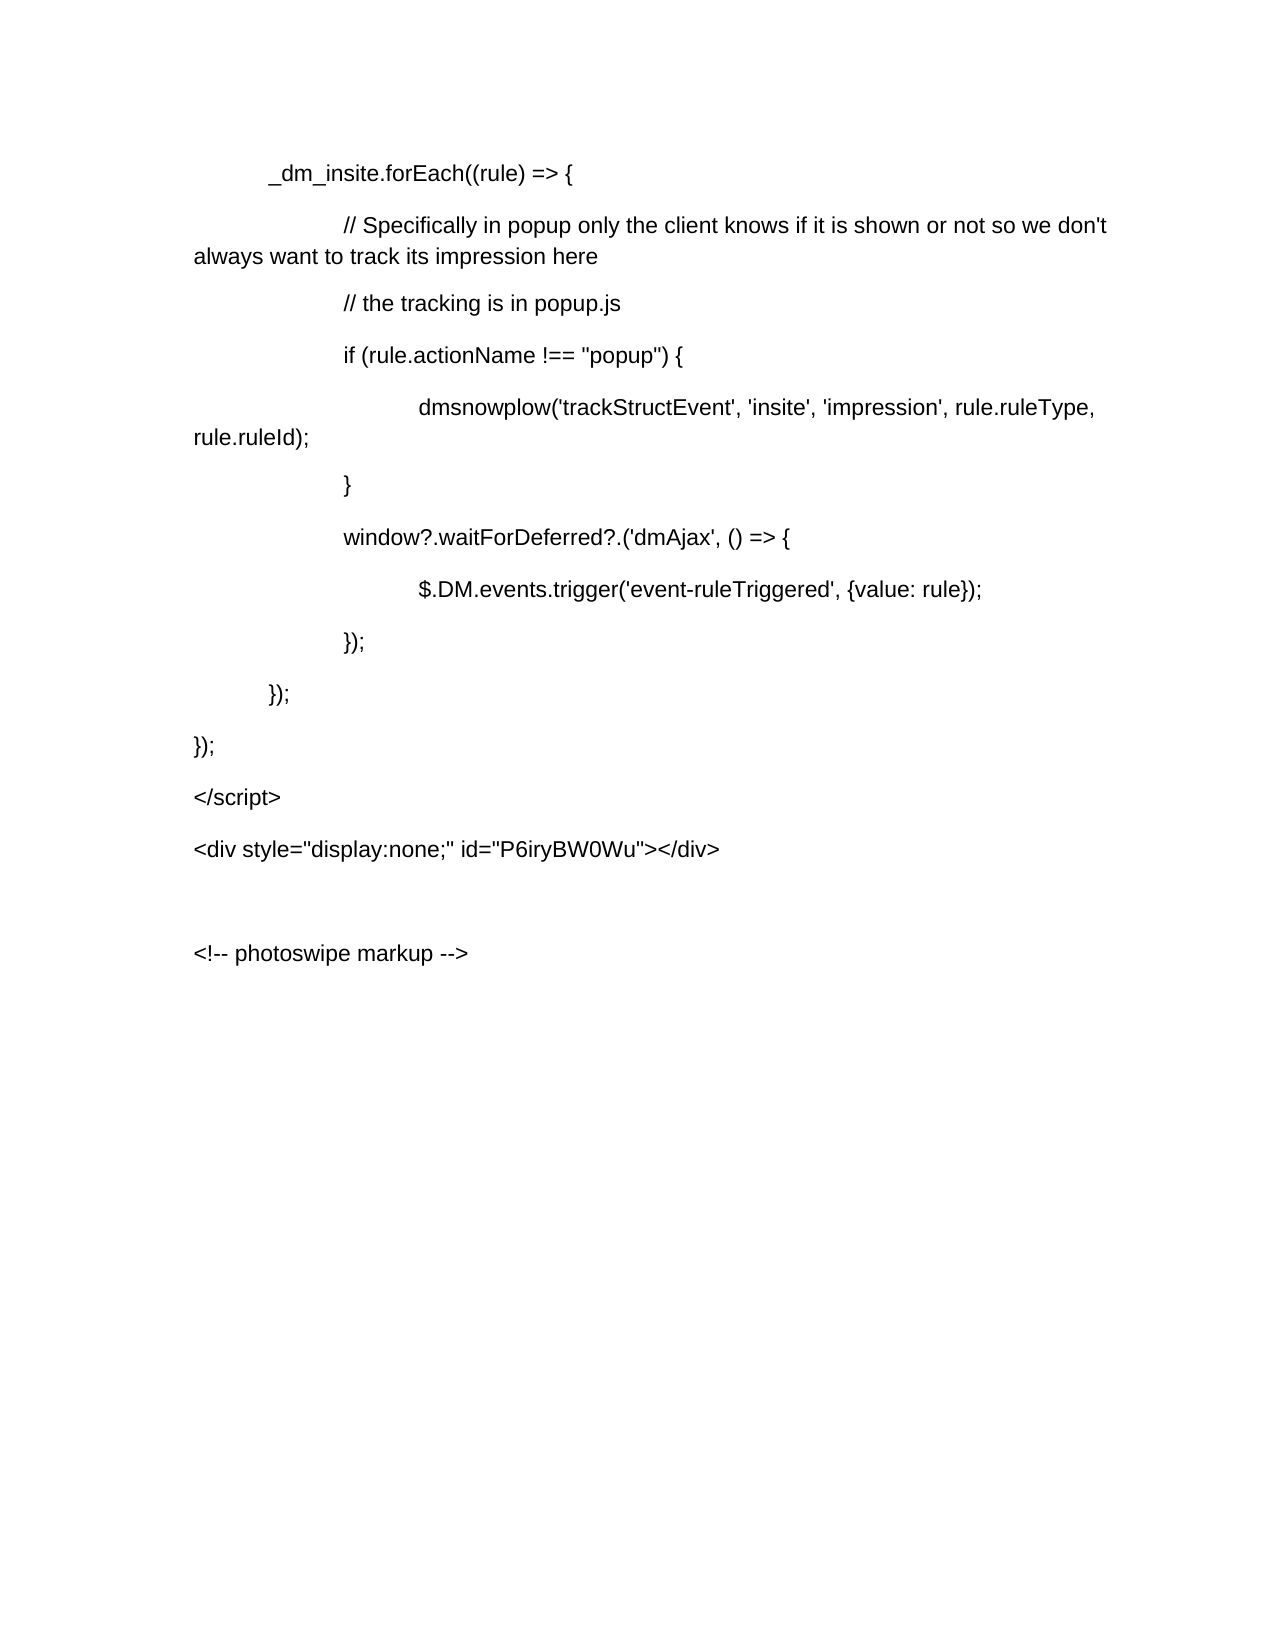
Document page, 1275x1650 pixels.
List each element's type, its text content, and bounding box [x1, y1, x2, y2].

table_cell [150, 982, 183, 1034]
table_cell [150, 1399, 183, 1451]
table_cell [150, 565, 183, 617]
table_cell [150, 1086, 183, 1138]
table_cell dmsnowplow('trackStructEvent', 'insite', 'impression', rule.ruleType, rule.ruleId); [183, 384, 1125, 461]
table_cell [150, 617, 183, 669]
table_cell [150, 669, 183, 721]
table_cell [183, 1294, 1125, 1346]
table_cell [150, 461, 183, 513]
table_cell [183, 1138, 1125, 1190]
table_cell [150, 332, 183, 384]
table_cell [150, 513, 183, 565]
table_cell [183, 1242, 1125, 1294]
table_cell [150, 930, 183, 982]
table_cell [150, 384, 183, 461]
table_cell [150, 774, 183, 826]
table_cell [150, 1138, 183, 1190]
table_cell [150, 721, 183, 773]
table_cell // Specifically in popup only the client knows if it is shown or not so we don't always want to track its impression here [183, 202, 1125, 279]
table_cell </script> [183, 774, 1125, 826]
table_cell [150, 202, 183, 279]
table_cell [183, 1086, 1125, 1138]
table_cell <!-- photoswipe markup --> [183, 930, 1125, 982]
table_cell $.DM.events.trigger('event-ruleTriggered', {value: rule}); [183, 565, 1125, 617]
table_cell }); [183, 617, 1125, 669]
table_cell [150, 1190, 183, 1242]
table_cell [183, 1034, 1125, 1086]
table_cell // the tracking is in popup.js [183, 280, 1125, 332]
table_cell }); [183, 721, 1125, 773]
table_cell [150, 1242, 183, 1294]
table_cell [183, 878, 1125, 930]
table_cell [150, 826, 183, 878]
table_cell [150, 280, 183, 332]
table_cell } [183, 461, 1125, 513]
table_cell [150, 878, 183, 930]
table_cell if (rule.actionName !== "popup") { [183, 332, 1125, 384]
table_cell [183, 1346, 1125, 1398]
table_cell [183, 1399, 1125, 1451]
table_cell [150, 1034, 183, 1086]
table_cell [150, 150, 183, 202]
table_cell }); [183, 669, 1125, 721]
table_cell <div style="display:none;" id="P6iryBW0Wu"></div> [183, 826, 1125, 878]
table_cell [150, 1346, 183, 1398]
table_cell [183, 1190, 1125, 1242]
table_cell window?.waitForDeferred?.('dmAjax', () => { [183, 513, 1125, 565]
table_cell [150, 1294, 183, 1346]
table_cell [183, 982, 1125, 1034]
table_cell _dm_insite.forEach((rule) => { [183, 150, 1125, 202]
